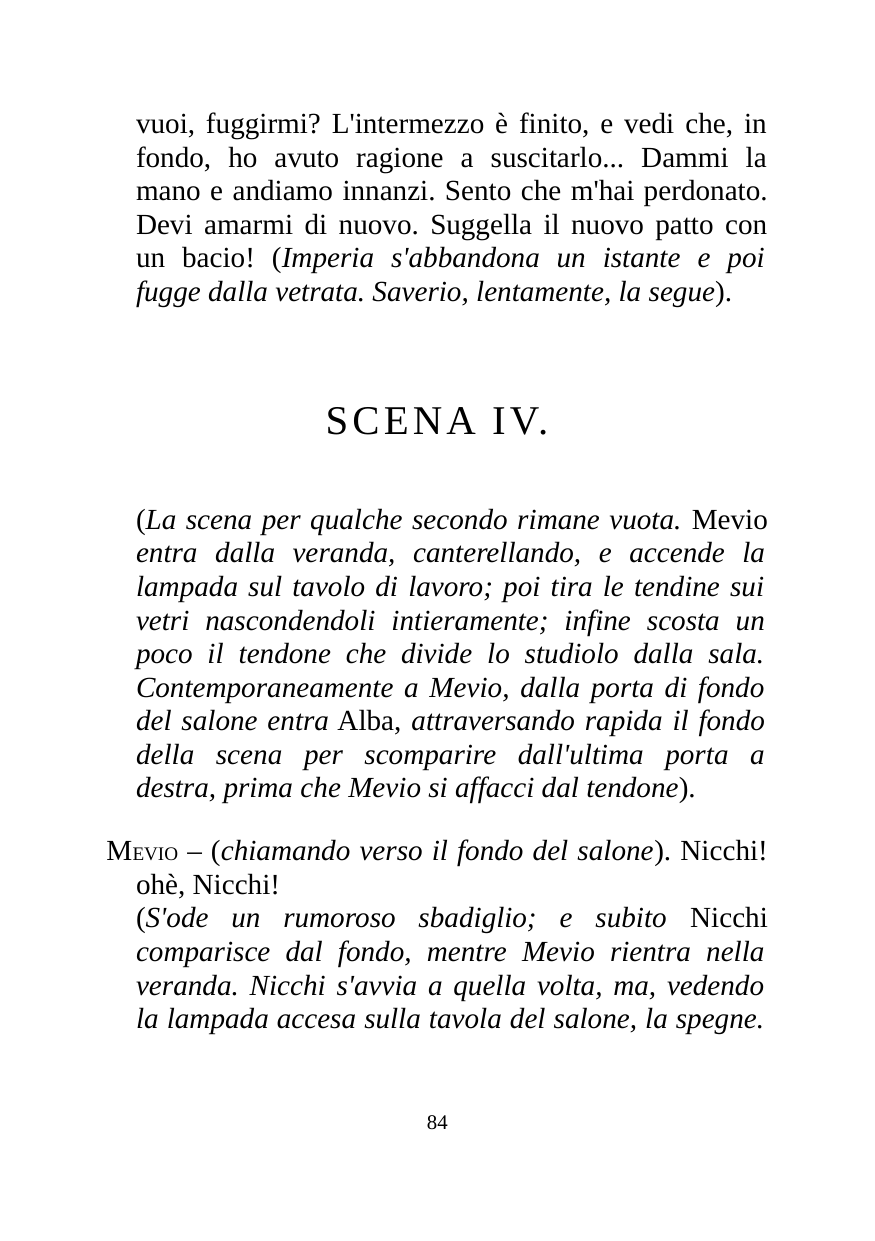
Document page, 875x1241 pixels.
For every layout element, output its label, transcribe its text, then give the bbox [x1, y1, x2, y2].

text (La scena per qualche secondo rimane vuota. Mevio entra dalla veranda, canterellando, e accende la lampada sul tavolo di lavoro; poi tira le tendine sui vetri nascondendoli intieramente; infine scosta un poco il tendone che divide lo studiolo dalla sala. Contemporaneamente a Mevio, dalla porta di fondo del salone entra Alba, attraversando rapida il fondo della scena per scomparire dall'ultima porta a destra, prima che Mevio si affacci dal tendone). [136, 502, 768, 804]
text Mevio – (chiamando verso il fondo del salone). Nicchi! ohè, Nicchi! [106, 833, 768, 901]
subtitle SCENA IV. [106, 396, 768, 443]
text (S'ode un rumoroso sbadiglio; e subito Nicchi comparisce dal fondo, mentre Mevio rientra nella veranda. Nicchi s'avvia a quella volta, ma, vedendo la lampada accesa sulla tavola del salone, la spegne. [136, 901, 768, 1035]
text vuoi, fuggirmi? L'intermezzo è finito, e vedi che, in fondo, ho avuto ragione a suscitarlo... Dammi la mano e andiamo innanzi. Sento che m'hai perdonato. Devi amarmi di nuovo. Suggella il nuovo patto con un bacio! (Imperia s'abbandona un istante e poi fugge dalla vetrata. Saverio, lentamente, la segue). [106, 106, 768, 307]
